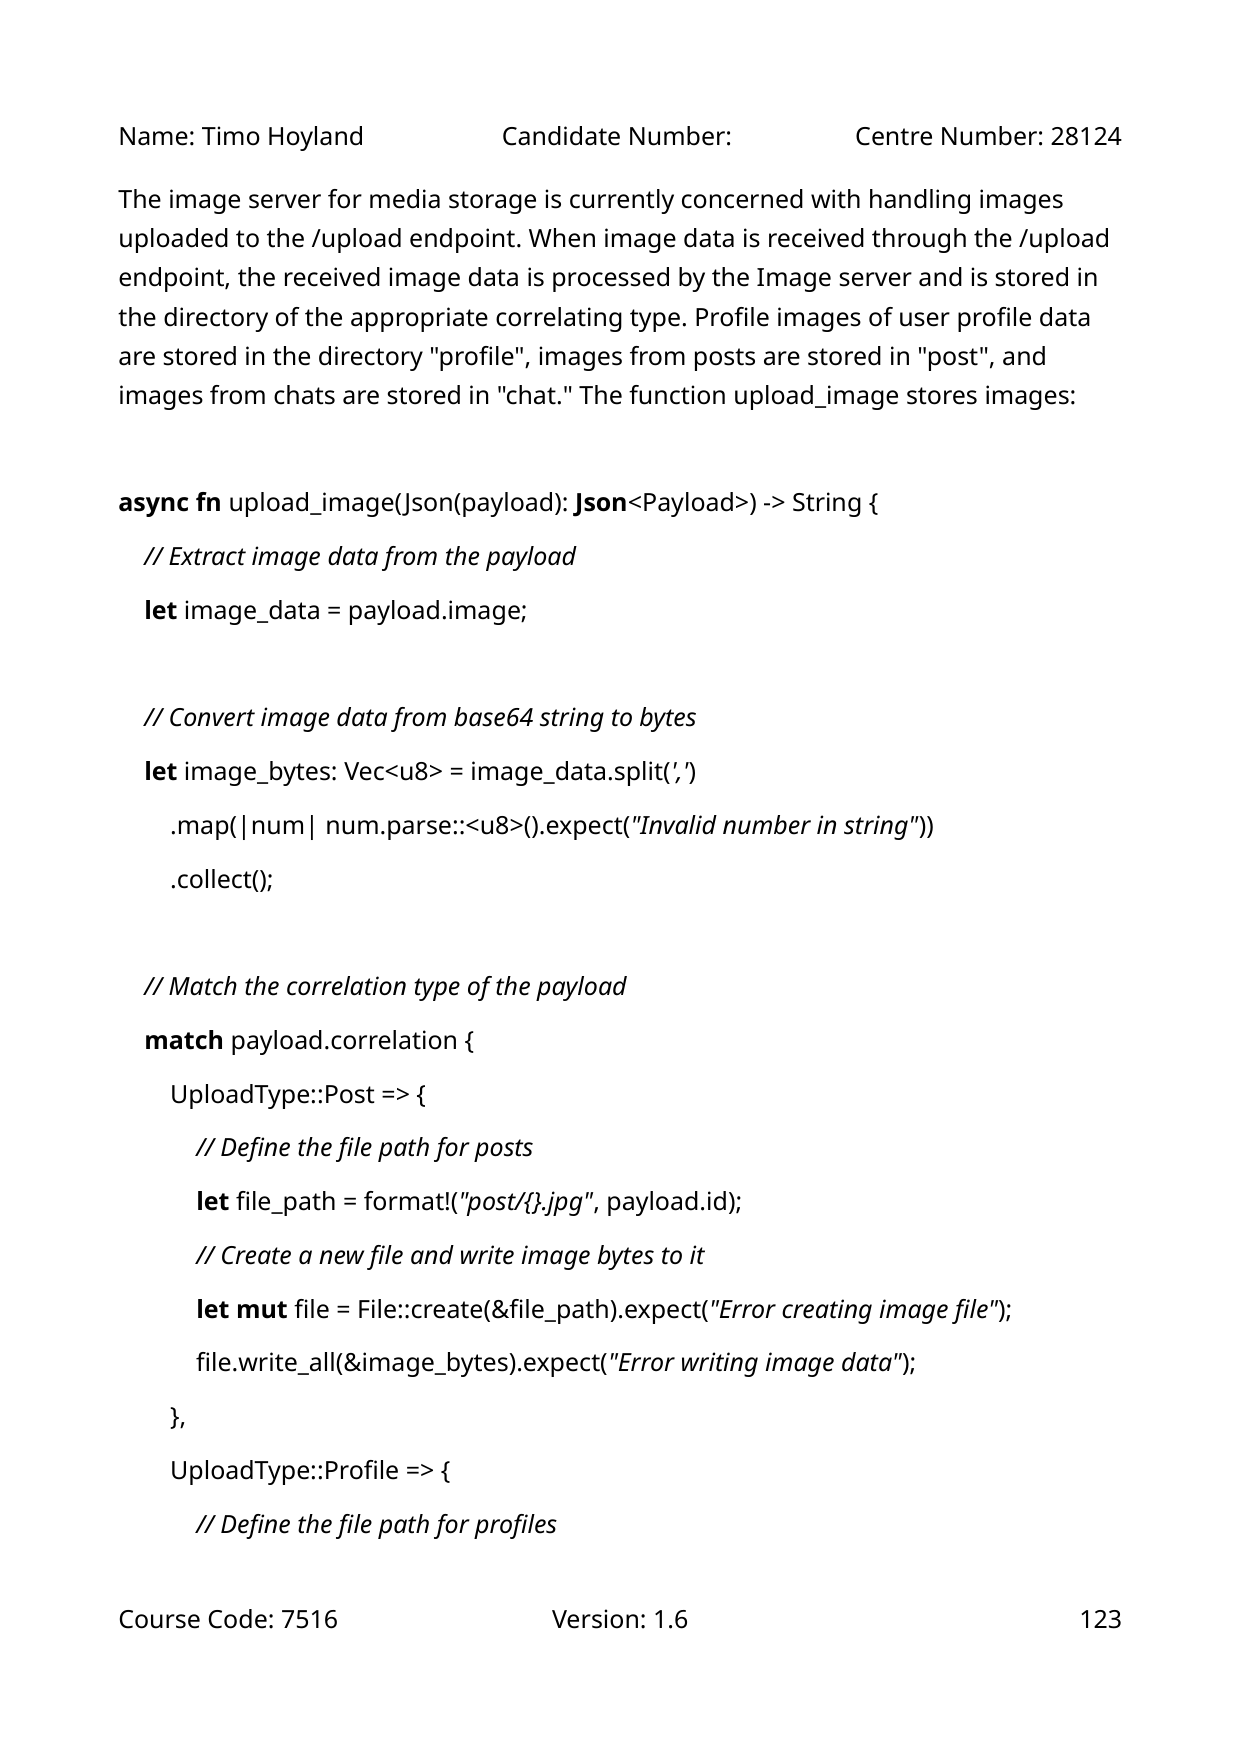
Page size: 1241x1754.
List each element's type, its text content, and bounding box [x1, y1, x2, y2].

text let file_path = format!("post/{}.jpg", payload.id); [118, 1184, 1122, 1218]
text UploadType::Post => { [118, 1076, 1122, 1110]
text // Match the correlation type of the payload [118, 969, 1122, 1003]
text match payload.correlation { [118, 1022, 1122, 1057]
text UploadType::Profile => { [118, 1452, 1122, 1487]
text // Create a new file and write image bytes to it [118, 1237, 1122, 1272]
text .map(|num| num.parse::<u8>().expect("Invalid number in string")) [118, 807, 1122, 842]
text let mut file = File::create(&file_path).expect("Error creating image file"); [118, 1291, 1122, 1325]
text let image_bytes: Vec<u8> = image_data.split(',') [118, 754, 1122, 788]
text }, [118, 1399, 1122, 1433]
text // Define the file path for posts [118, 1130, 1122, 1164]
text // Define the file path for profiles [118, 1506, 1122, 1540]
text // Extract image data from the payload [118, 539, 1122, 573]
text async fn upload_image(Json(payload): Json<Payload>) -> String { [118, 485, 1122, 519]
text The image server for media storage is currently concerned with handling images uploaded to the /upload endpoint. When image data is received through the /upload endpoint, the received image data is processed by the Image server and is stored in the directory of the appropriate correlating type. Profile images of user profile data are stored in the directory "profile", images from posts are stored in "post", and images from chats are stored in "chat." The function upload_image stores images: [118, 182, 1122, 412]
text .collect(); [118, 861, 1122, 895]
text file.write_all(&image_bytes).expect("Error writing image data"); [118, 1345, 1122, 1379]
text // Convert image data from base64 string to bytes [118, 700, 1122, 734]
text let image_data = payload.image; [118, 592, 1122, 627]
